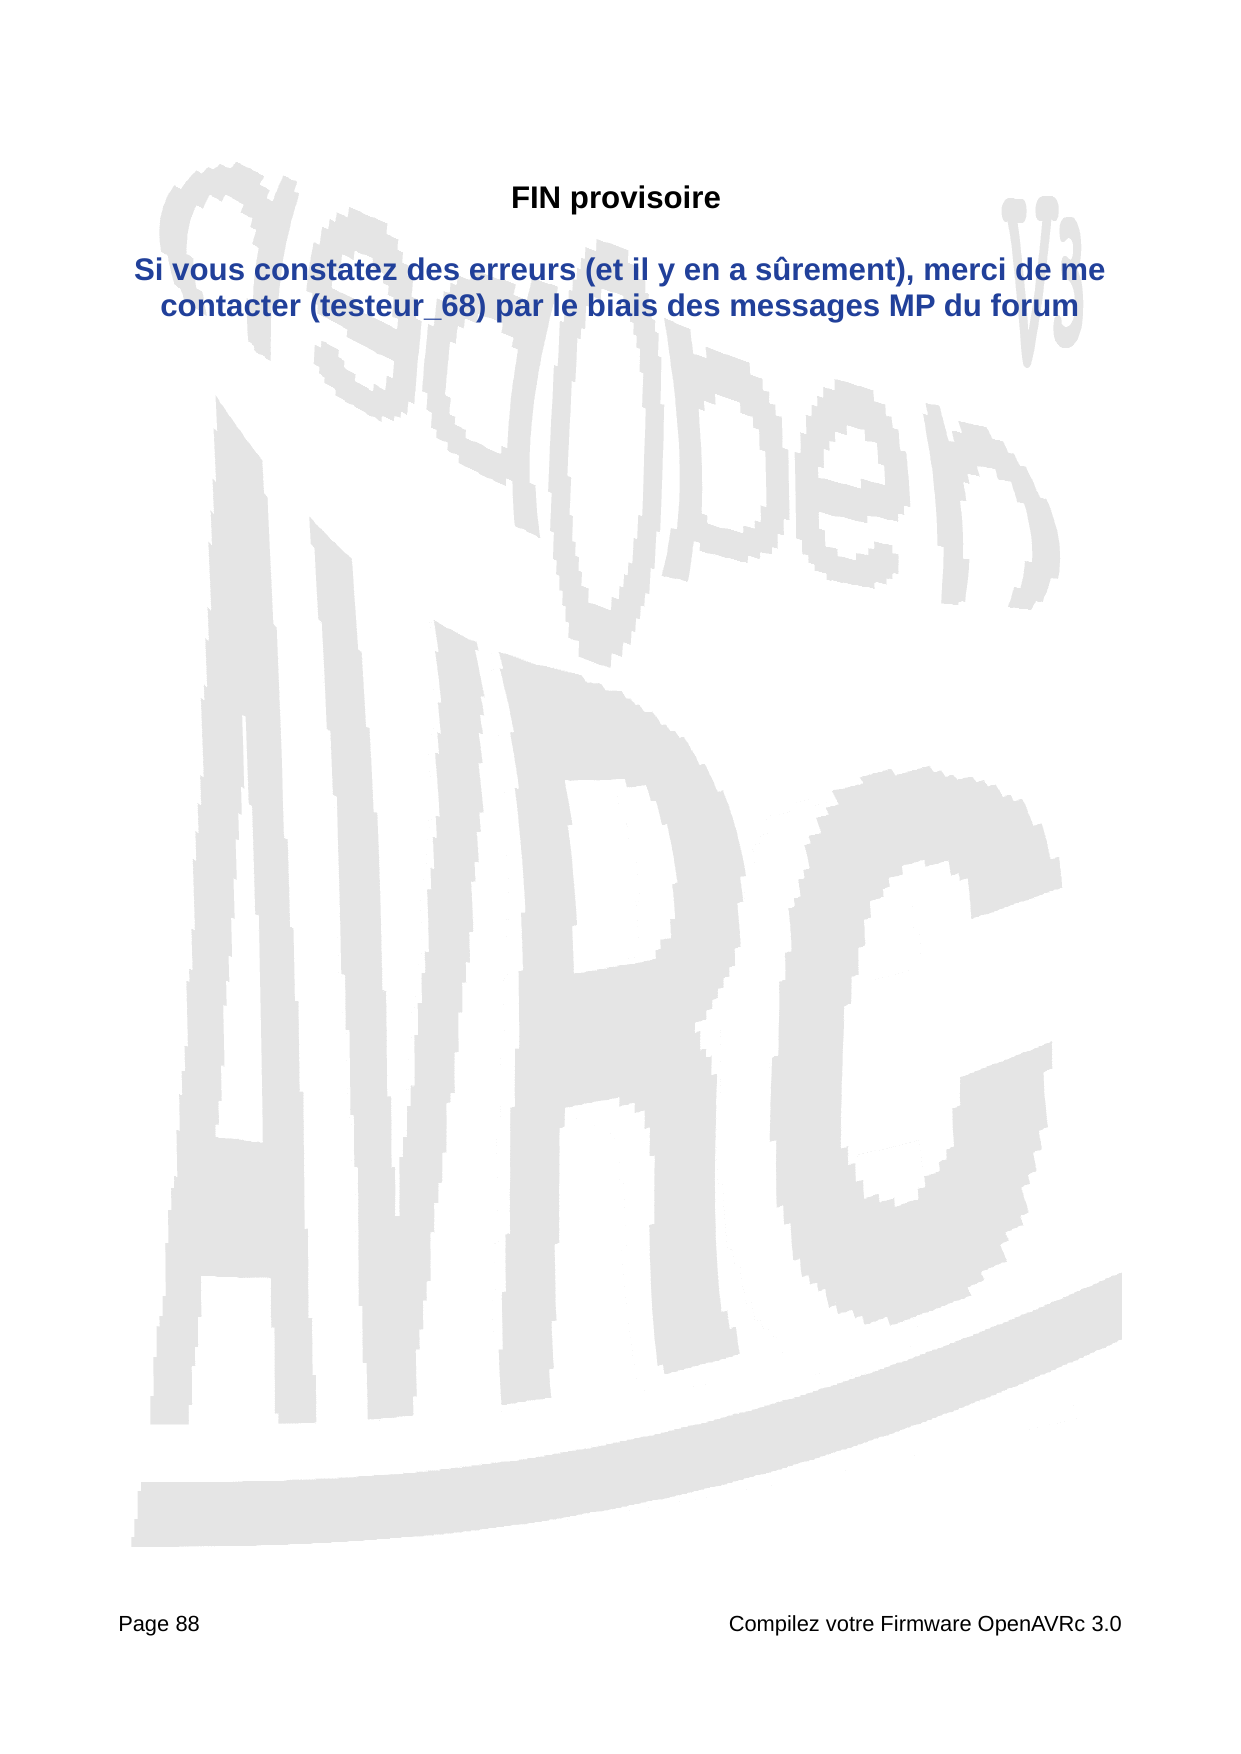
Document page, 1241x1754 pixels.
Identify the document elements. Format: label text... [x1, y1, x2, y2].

text FIN provisoire [118, 179, 1122, 215]
text Si vous constatez des erreurs (et il y en a sûrement), merci de me contacter (testeur_68) par le biais des messages MP du forum [118, 251, 1122, 323]
